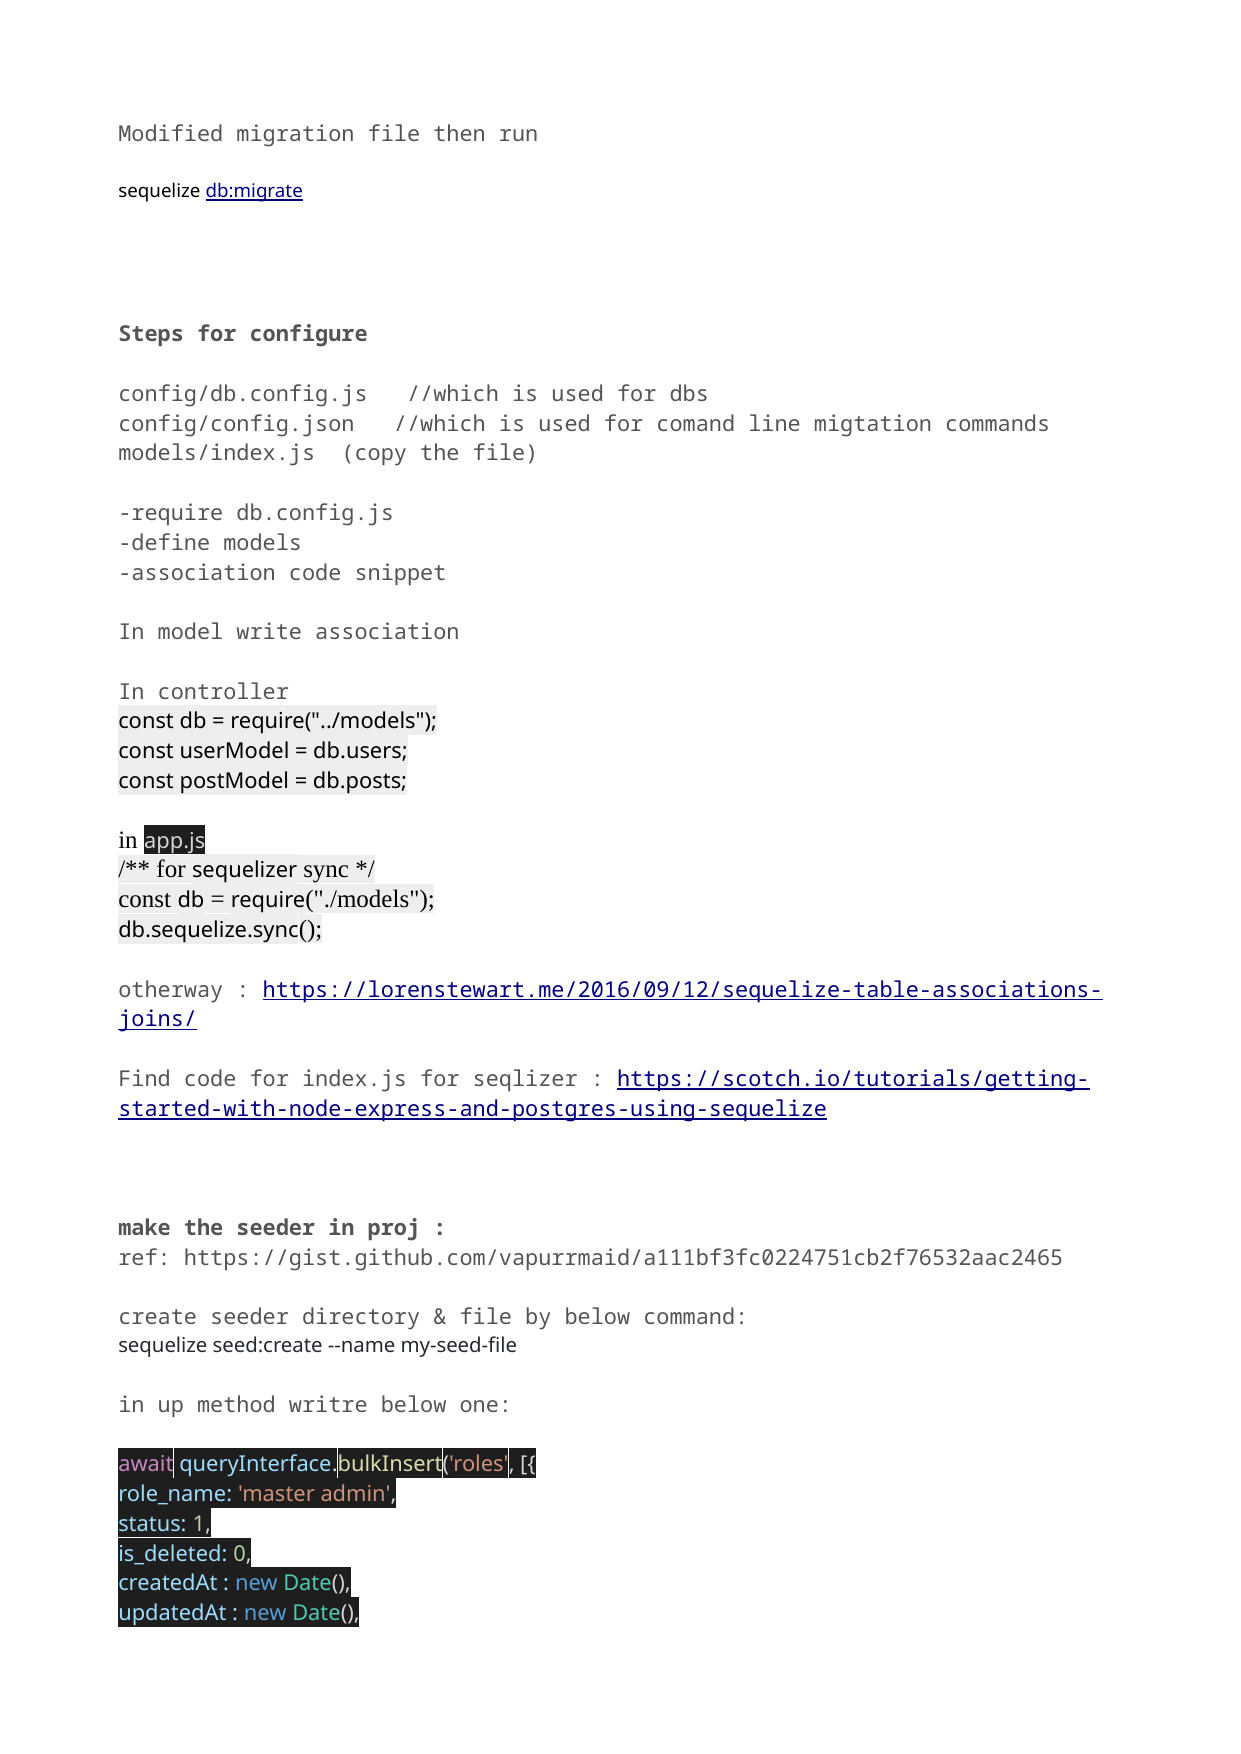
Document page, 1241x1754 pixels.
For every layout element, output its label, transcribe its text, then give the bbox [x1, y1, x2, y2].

text -association code snippet [118, 556, 1122, 586]
text otherway : https://lorenstewart.me/2016/09/12/sequelize-table-associations-joins/ [118, 973, 1122, 1033]
text role_name: 'master admin', [118, 1478, 1122, 1508]
text -require db.config.js [118, 497, 1122, 527]
text ref: https://gist.github.com/vapurrmaid/a111bf3fc0224751cb2f76532aac2465 [118, 1242, 1122, 1271]
text -define models [118, 527, 1122, 556]
text models/index.js (copy the file) [118, 437, 1122, 467]
text Steps for configure [118, 318, 1122, 348]
text In model write association [118, 616, 1122, 646]
text await queryInterface.bulkInsert('roles', [{ [118, 1448, 1122, 1478]
text make the seeder in proj : [118, 1212, 1122, 1242]
text is_deleted: 0, [118, 1537, 1122, 1567]
text const db = require("./models"); [118, 884, 1122, 914]
text In controller [118, 676, 1122, 705]
text const postModel = db.posts; [118, 765, 1122, 795]
text updatedAt : new Date(), [118, 1597, 1122, 1627]
text /** for sequelizer sync */ [118, 854, 1122, 884]
text Find code for index.js for seqlizer : https://scotch.io/tutorials/getting-started-with-node-express-and-postgres-using-sequelize [118, 1063, 1122, 1122]
text config/config.json //which is used for comand line migtation commands [118, 407, 1122, 437]
text status: 1, [118, 1508, 1122, 1537]
text Modified migration file then run [118, 118, 1122, 148]
text sequelize db:migrate [118, 178, 1122, 203]
text create seeder directory & file by below command: [118, 1301, 1122, 1331]
text const db = require("../models"); [118, 705, 1122, 735]
text createdAt : new Date(), [118, 1567, 1122, 1597]
text config/db.config.js //which is used for dbs [118, 378, 1122, 407]
text sequelize seed:create --name my-seed-file [118, 1331, 1122, 1359]
text in app.js [118, 824, 1122, 854]
text in up method writre below one: [118, 1388, 1122, 1418]
text const userModel = db.users; [118, 735, 1122, 765]
text db.sequelize.sync(); [118, 914, 1122, 944]
